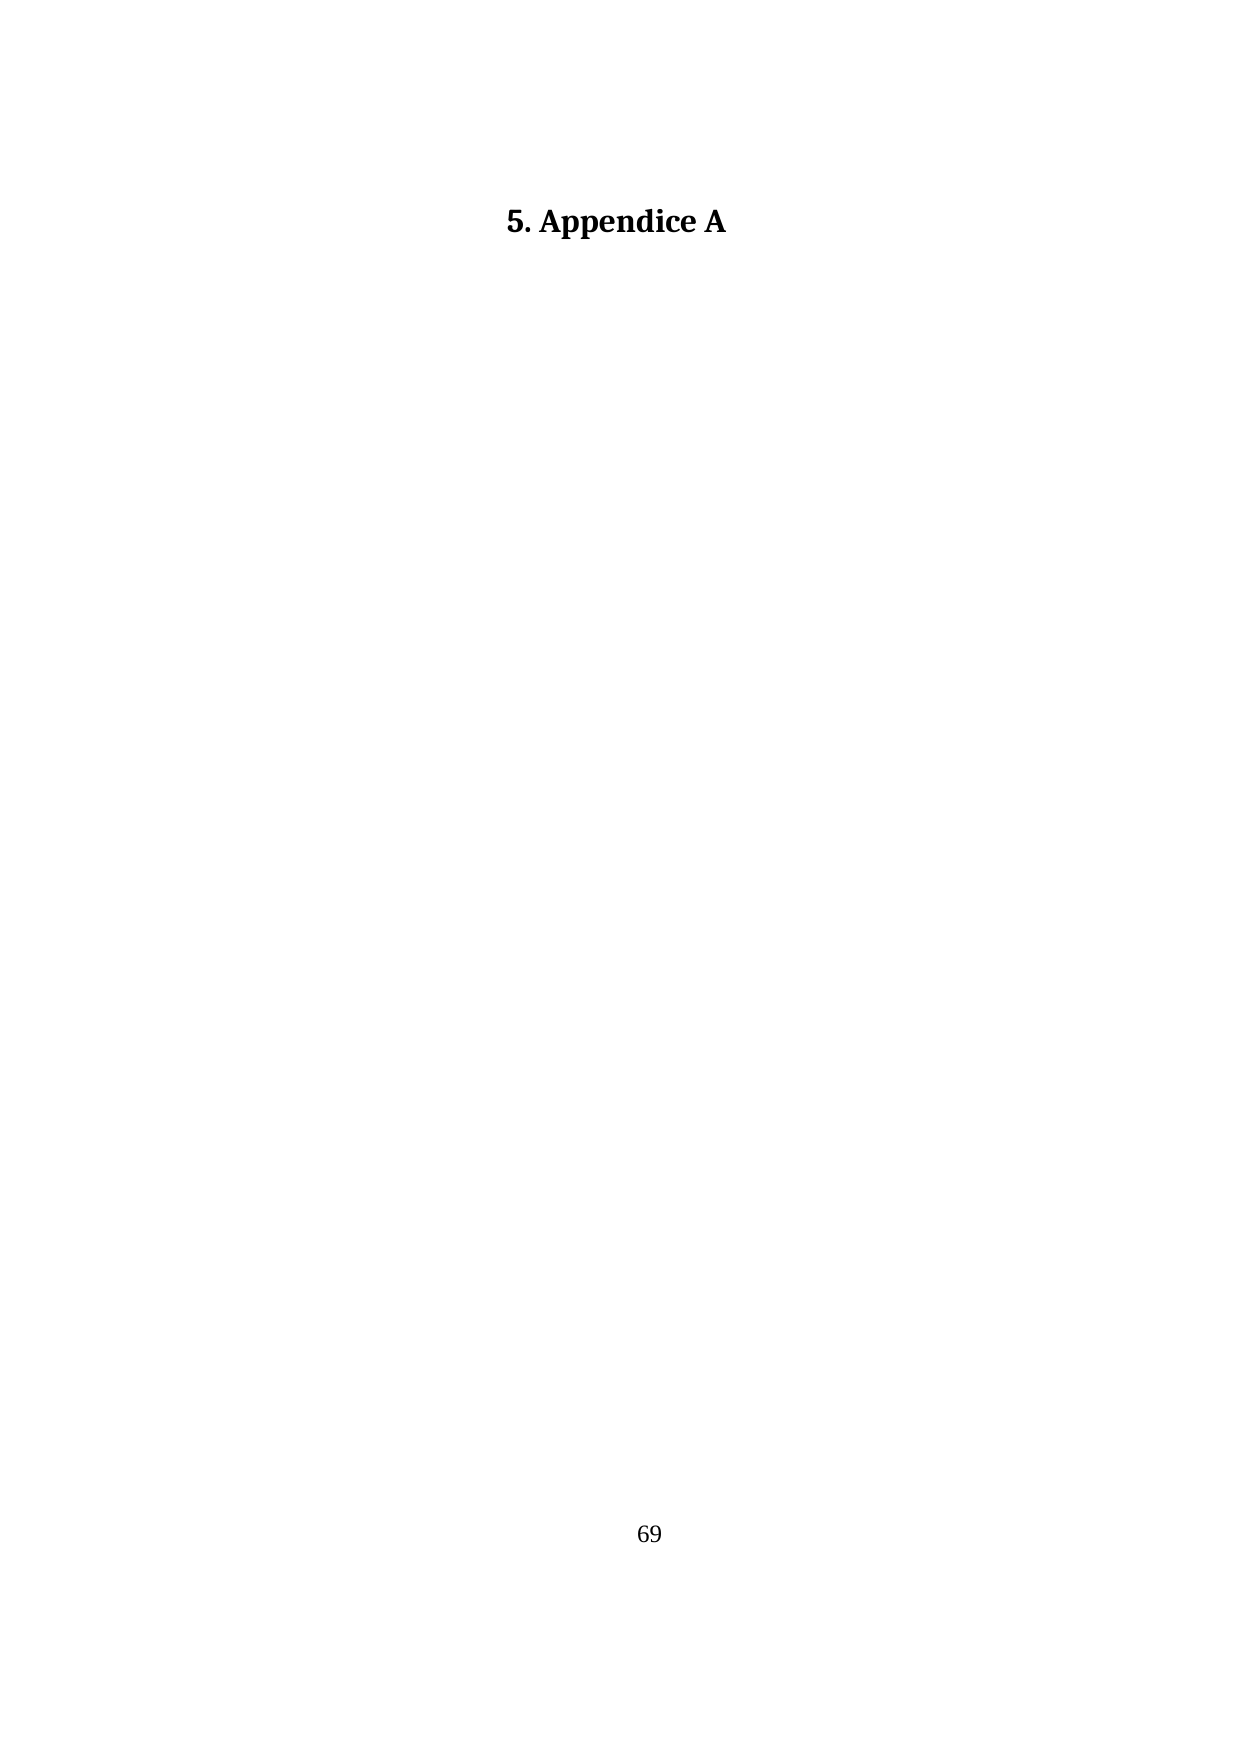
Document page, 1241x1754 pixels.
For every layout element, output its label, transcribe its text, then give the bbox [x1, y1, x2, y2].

subtitle Appendice A [140, 202, 1093, 241]
